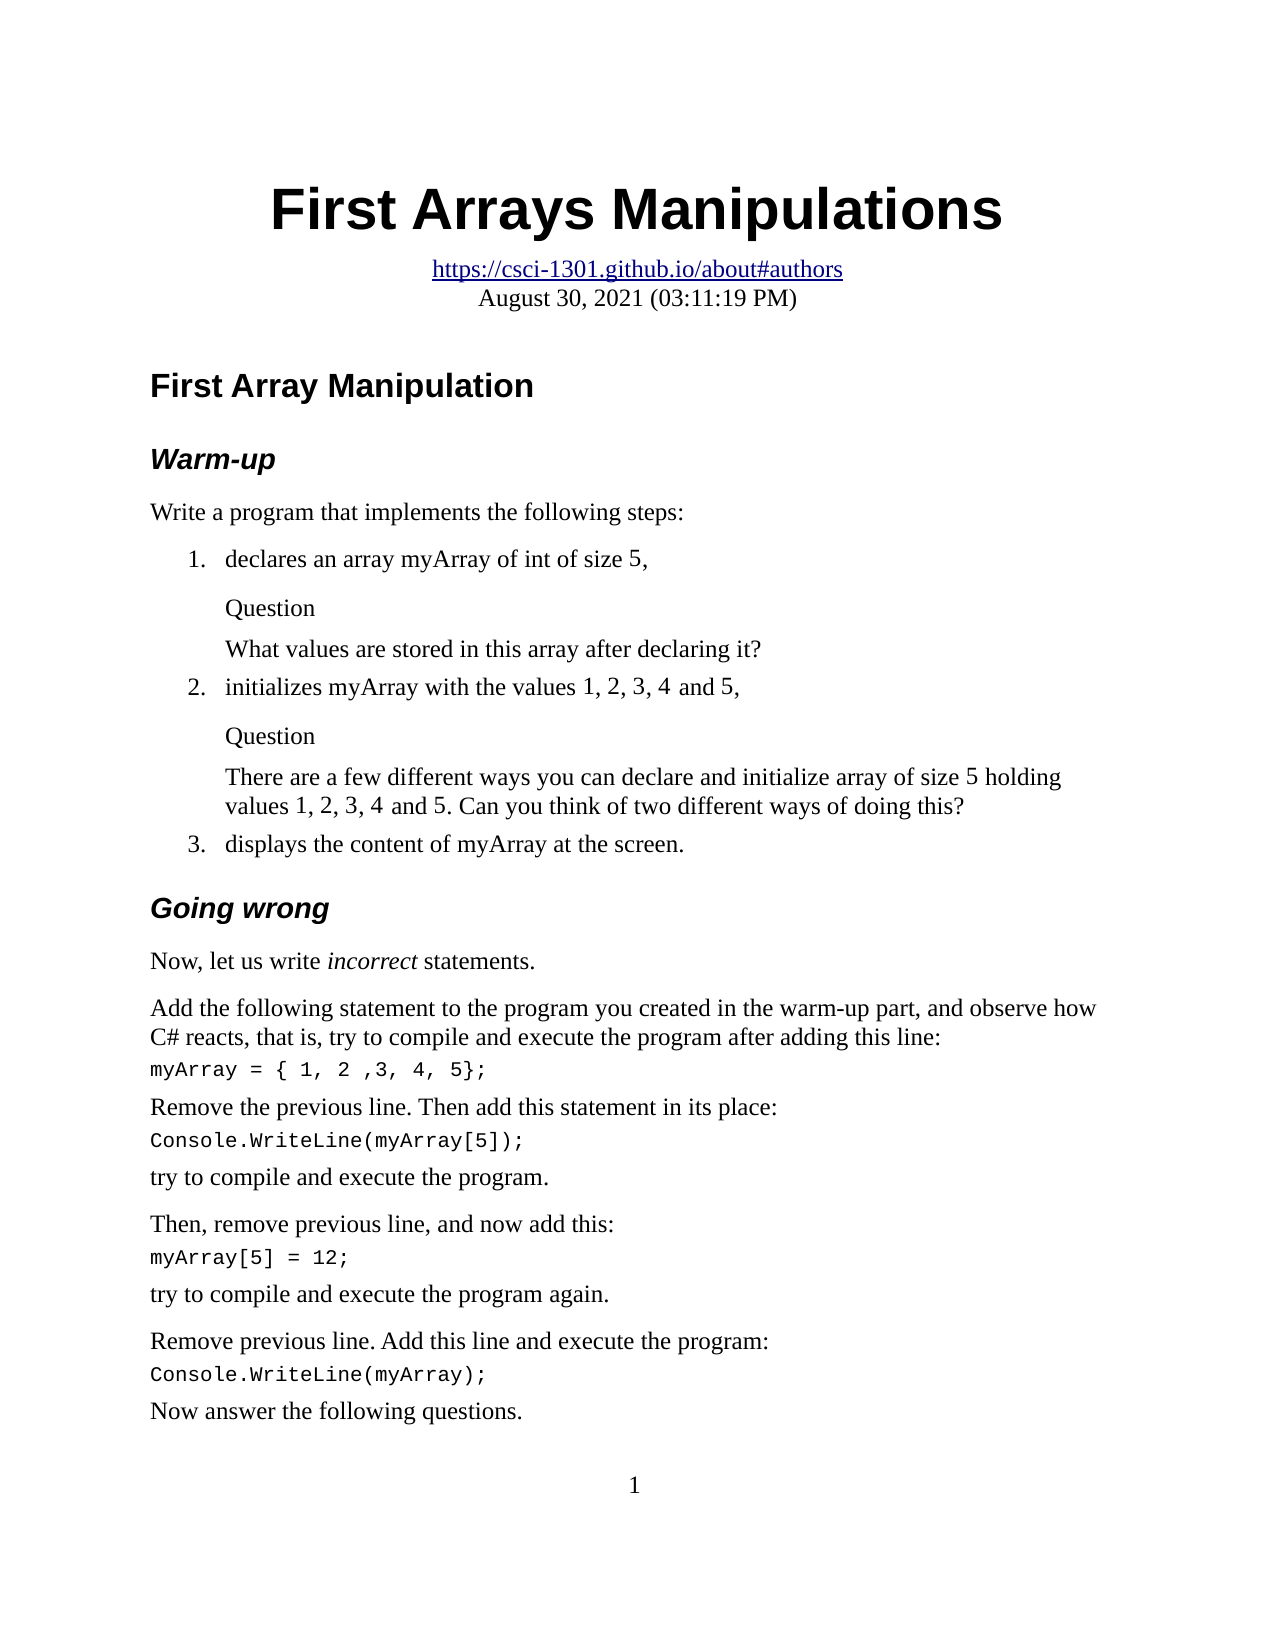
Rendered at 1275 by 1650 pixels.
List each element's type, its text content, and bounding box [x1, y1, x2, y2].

text Console.WriteLine(myArray); [150, 1364, 1125, 1387]
text Now, let us write incorrect statements. [150, 946, 1125, 975]
list initializes myArray with the values , , , and , [187, 672, 1125, 701]
text myArray[5] = 12; [150, 1247, 1125, 1270]
title First Arrays Manipulations [150, 175, 1125, 242]
text https://csci-1301.github.io/about#authors [150, 254, 1125, 283]
text Write a program that implements the following steps: [150, 497, 1125, 526]
subtitle Going wrong [150, 891, 1125, 925]
list Question [187, 593, 1125, 622]
text try to compile and execute the program. [150, 1162, 1125, 1191]
subtitle Warm-up [150, 442, 1125, 476]
text Then, remove previous line, and now add this: [150, 1209, 1125, 1238]
list declares an array myArray of int of size , [187, 544, 1125, 572]
list Question [187, 721, 1125, 750]
list displays the content of myArray at the screen. [187, 829, 1125, 857]
subtitle First Array Manipulation [150, 366, 1125, 404]
text Add the following statement to the program you created in the warm-up part, and observe how C# reacts, that is, try to compile and execute the program after adding this line: [150, 993, 1125, 1051]
text August 30, 2021 (03:11:19 PM) [150, 283, 1125, 312]
text myArray = { 1, 2 ,3, 4, 5}; [150, 1059, 1125, 1083]
text Console.WriteLine(myArray[5]); [150, 1130, 1125, 1153]
text Remove the previous line. Then add this statement in its place: [150, 1092, 1125, 1121]
list What values are stored in this array after declaring it? [187, 634, 1125, 663]
list There are a few different ways you can declare and initialize array of size holding values , , , and . Can you think of two different ways of doing this? [187, 762, 1125, 820]
text Now answer the following questions. [150, 1396, 1125, 1425]
text Remove previous line. Add this line and execute the program: [150, 1326, 1125, 1355]
text try to compile and execute the program again. [150, 1279, 1125, 1308]
